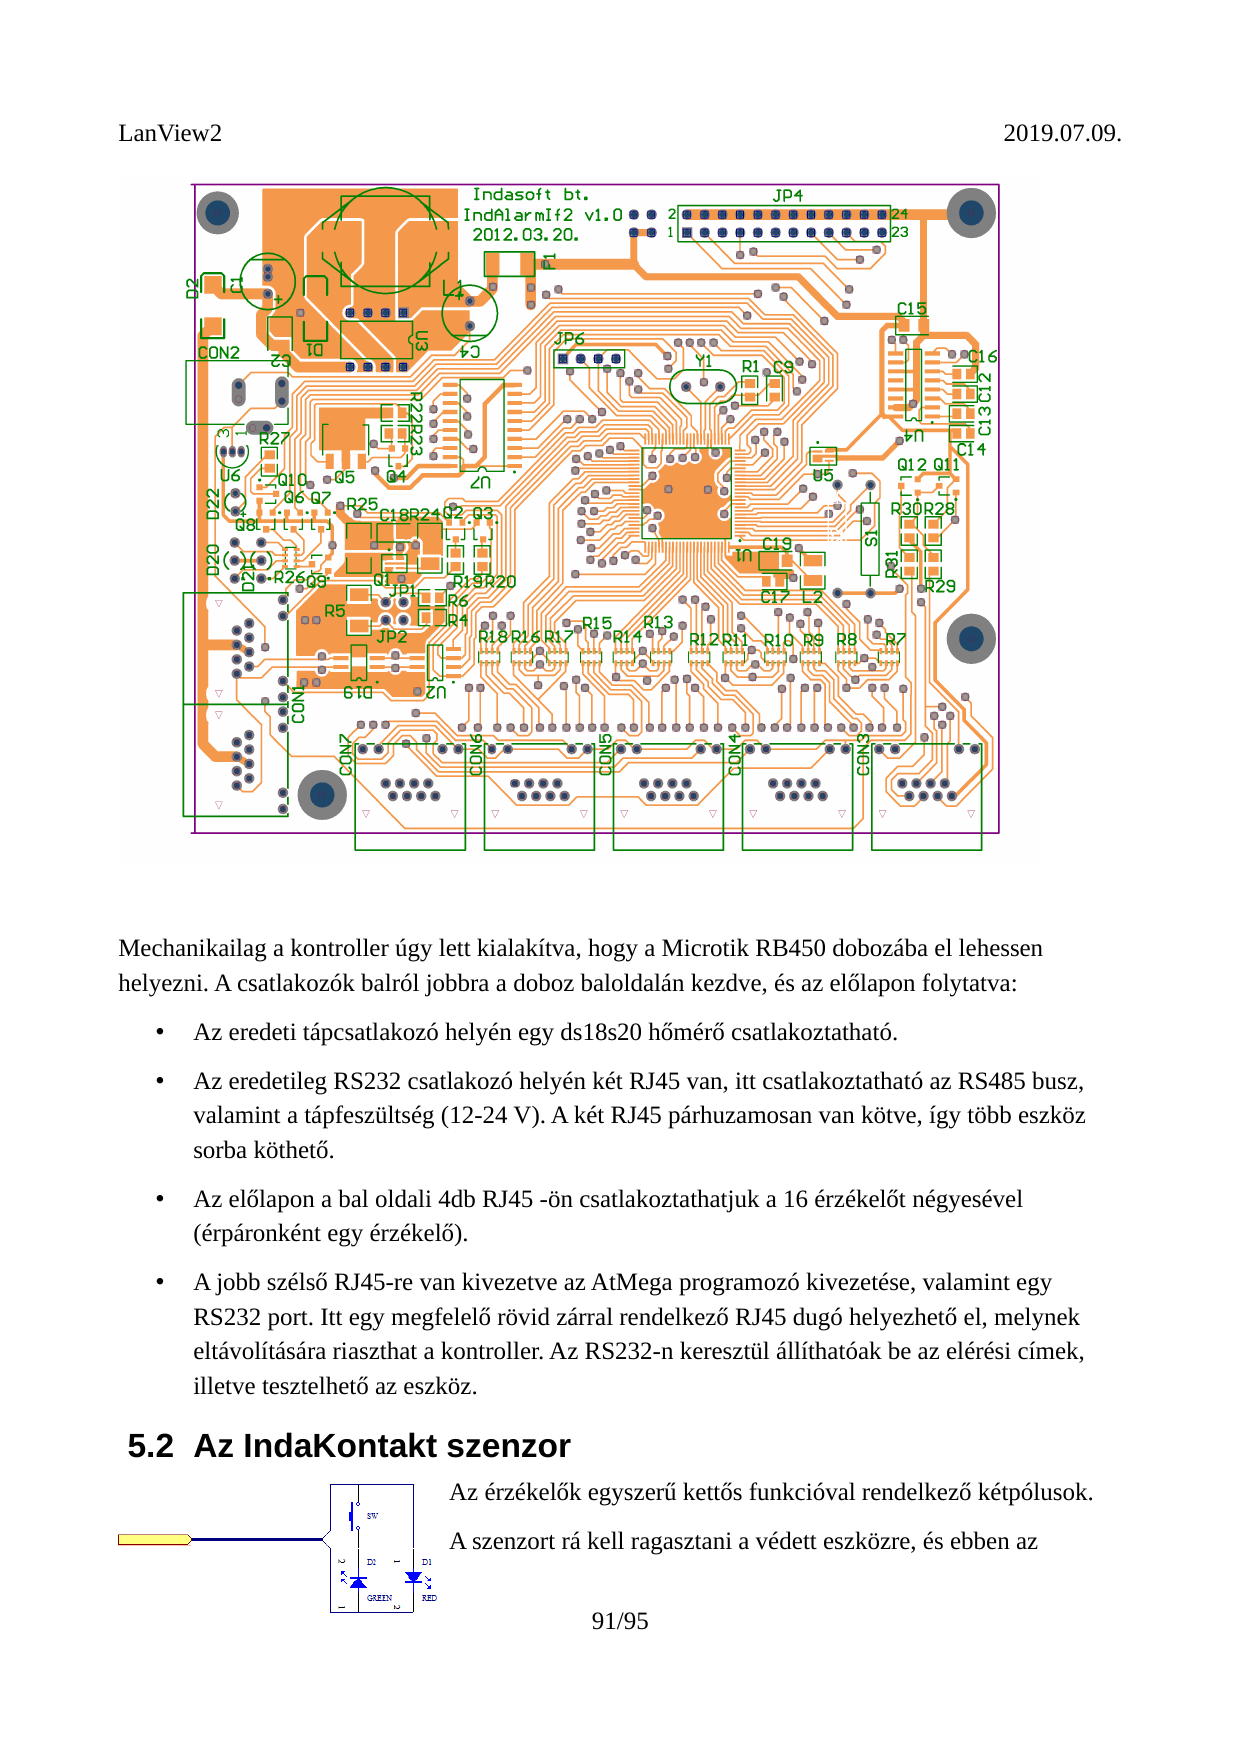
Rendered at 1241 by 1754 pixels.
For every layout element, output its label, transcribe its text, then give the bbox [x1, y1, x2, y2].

list Az eredeti tápcsatlakozó helyén egy ds18s20 hőmérő csatlakoztatható. [156, 1017, 1122, 1046]
list Az előlapon a bal oldali 4db RJ45 -ön csatlakoztathatjuk a 16 érzékelőt négyesével (érpáronként egy érzékelő). [156, 1184, 1122, 1247]
list A jobb szélső RJ45-re van kivezetve az AtMega programozó kivezetése, valamint egy RS232 port. Itt egy megfelelő rövid zárral rendelkező RJ45 dugó helyezhető el, melynek eltávolítására riaszthat a kontroller. Az RS232-n keresztül állíthatóak be az elérési címek, illetve tesztelhető az eszköz. [156, 1267, 1122, 1399]
text Mechanikailag a kontroller úgy lett kialakítva, hogy a Microtik RB450 dobozába el lehessen helyezni. A csatlakozók balról jobbra a doboz baloldalán kezdve, és az előlapon folytatva: [118, 933, 1122, 996]
list Az eredetileg RS232 csatlakozó helyén két RJ45 van, itt csatlakoztatható az RS485 busz, valamint a tápfeszültség (12-24 V). A két RJ45 párhuzamosan van kötve, így több eszköz sorba köthető. [156, 1066, 1122, 1163]
text A szenzort rá kell ragasztani a védett eszközre, és ebben az [447, 1526, 1122, 1555]
subtitle Az IndaKontakt szenzor [118, 1426, 1122, 1465]
picture [118, 177, 1039, 864]
text Az érzékelők egyszerű kettős funkcióval rendelkező kétpólusok. [118, 1477, 1122, 1506]
